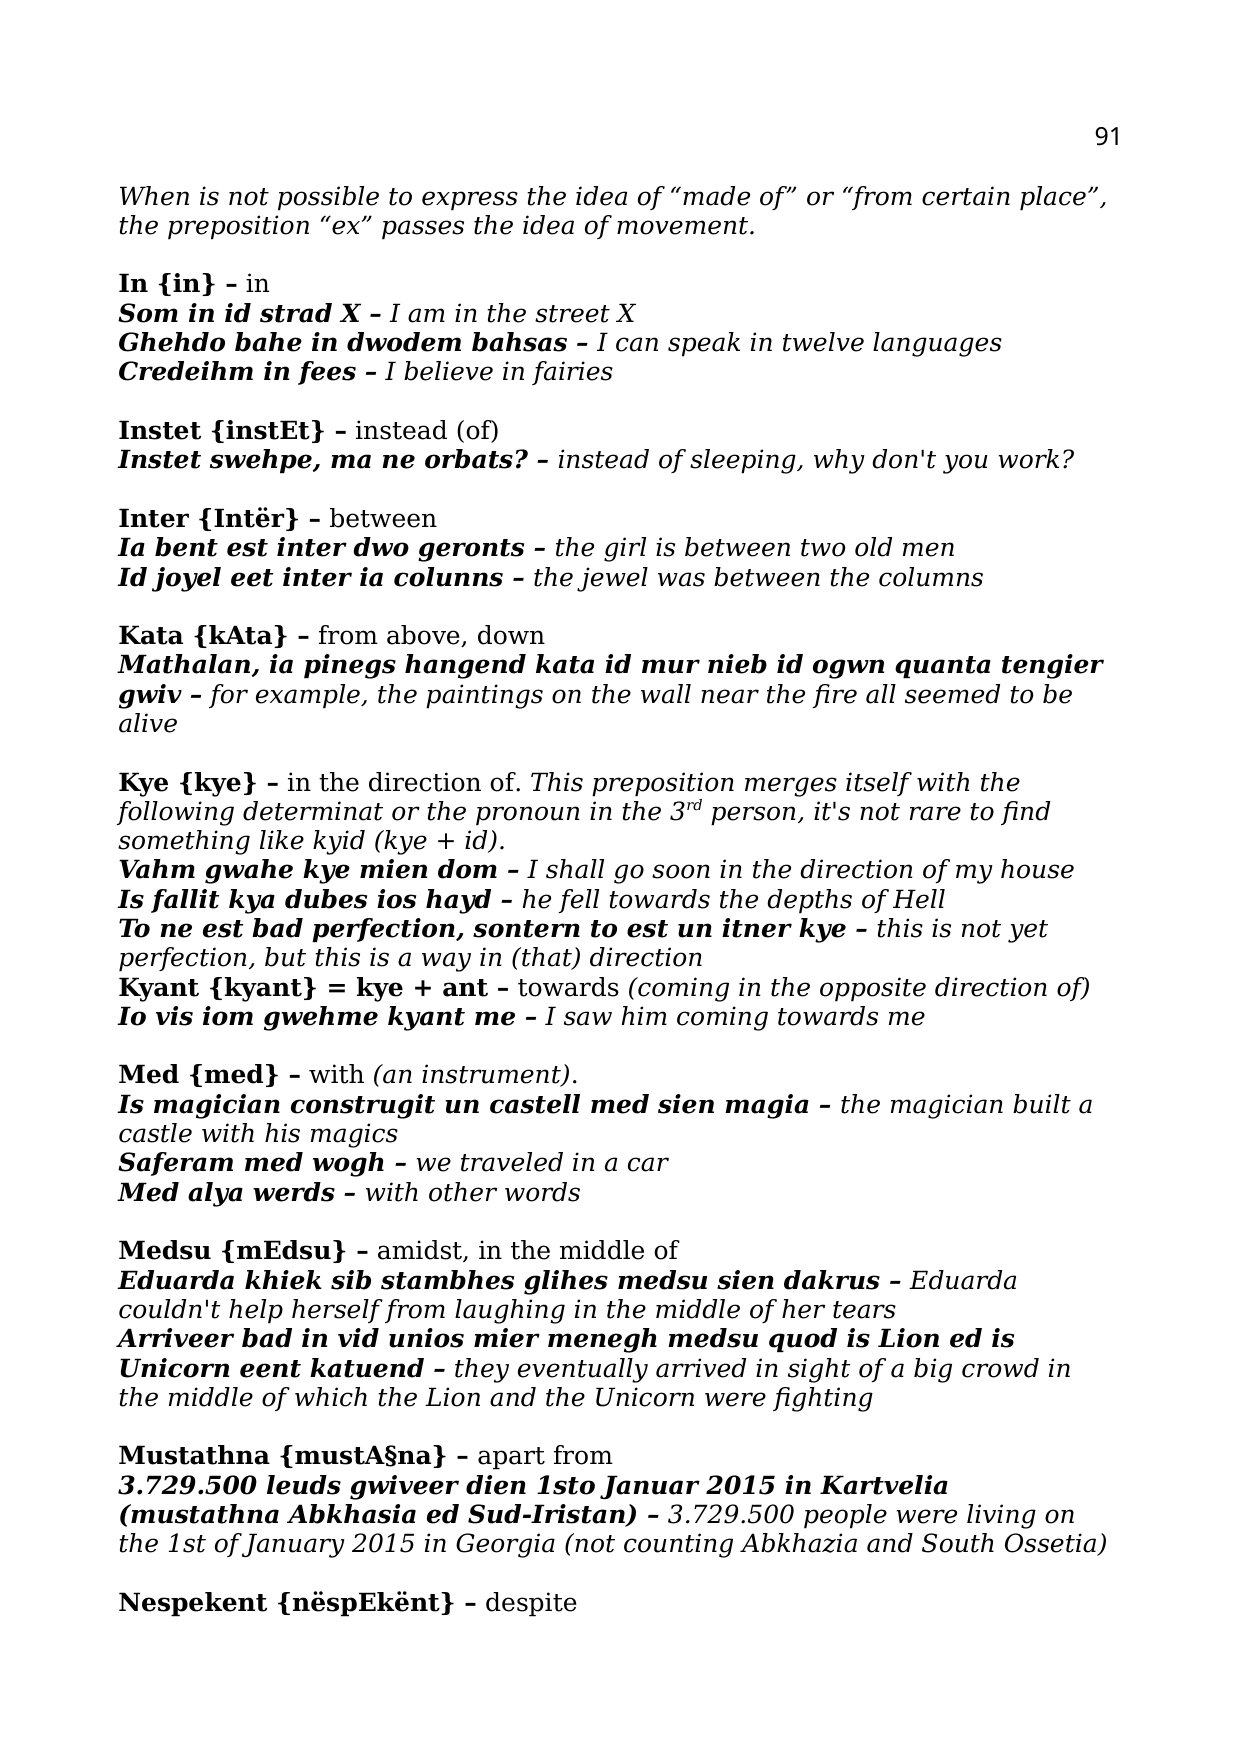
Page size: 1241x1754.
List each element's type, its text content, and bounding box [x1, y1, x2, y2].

text When is not possible to express the idea of “made of” or “from certain place”, the preposition “ex” passes the idea of movement. [118, 182, 1123, 240]
text Credeihm in fees – I believe in fairies [118, 357, 1123, 387]
text Ia bent est inter dwo geronts – the girl is between two old men [118, 533, 1123, 562]
text Kata {kAta} – from above, down [118, 621, 1123, 650]
text Id joyel eet inter ia colunns – the jewel was between the columns [118, 562, 1123, 592]
text Med alya werds – with other words [118, 1178, 1123, 1207]
text Kye {kye} – in the direction of. This preposition merges itself with the following determinat or the pronoun in the 3rd person, it's not rare to find something like kyid (kye + id). [118, 767, 1123, 855]
text Kyant {kyant} = kye + ant – towards (coming in the opposite direction of) [118, 972, 1123, 1002]
text Instet {instEt} – instead (of) [118, 416, 1123, 445]
text Vahm gwahe kye mien dom – I shall go soon in the direction of my house [118, 855, 1123, 884]
text Nespekent {nëspEkënt} – despite [118, 1588, 1123, 1617]
text Som in id strad X – I am in the street X [118, 298, 1123, 328]
text Is fallit kya dubes ios hayd – he fell towards the depths of Hell [118, 884, 1123, 914]
text To ne est bad perfection, sontern to est un itner kye – this is not yet perfection, but this is a way in (that) direction [118, 914, 1123, 972]
text Io vis iom gwehme kyant me – I saw him coming towards me [118, 1002, 1123, 1031]
text Ghehdo bahe in dwodem bahsas – I can speak in twelve languages [118, 328, 1123, 357]
text Eduarda khiek sib stambhes glihes medsu sien dakrus – Eduarda couldn't help herself from laughing in the middle of her tears [118, 1266, 1123, 1324]
text Saferam med wogh – we traveled in a car [118, 1148, 1123, 1178]
text In {in} – in [118, 269, 1123, 298]
text Instet swehpe, ma ne orbats? – instead of sleeping, why don't you work? [118, 445, 1123, 474]
text Med {med} – with (an instrument). [118, 1060, 1123, 1090]
text Mathalan, ia pinegs hangend kata id mur nieb id ogwn quanta tengier gwiv – for example, the paintings on the wall near the fire all seemed to be alive [118, 650, 1123, 738]
text Mustathna {mustA§na} – apart from [118, 1441, 1123, 1471]
text Arriveer bad in vid unios mier menegh medsu quod is Lion ed is Unicorn eent katuend – they eventually arrived in sight of a big crowd in the middle of which the Lion and the Unicorn were fighting [118, 1324, 1123, 1412]
text Is magician construgit un castell med sien magia – the magician built a castle with his magics [118, 1090, 1123, 1148]
text Medsu {mEdsu} – amidst, in the middle of [118, 1236, 1123, 1266]
text 3.729.500 leuds gwiveer dien 1sto Januar 2015 in Kartvelia (mustathna Abkhasia ed Sud-Iristan) – 3.729.500 people were living on the 1st of January 2015 in Georgia (not counting Abkhazia and South Ossetia) [118, 1471, 1123, 1558]
text Inter {Intër} – between [118, 504, 1123, 533]
